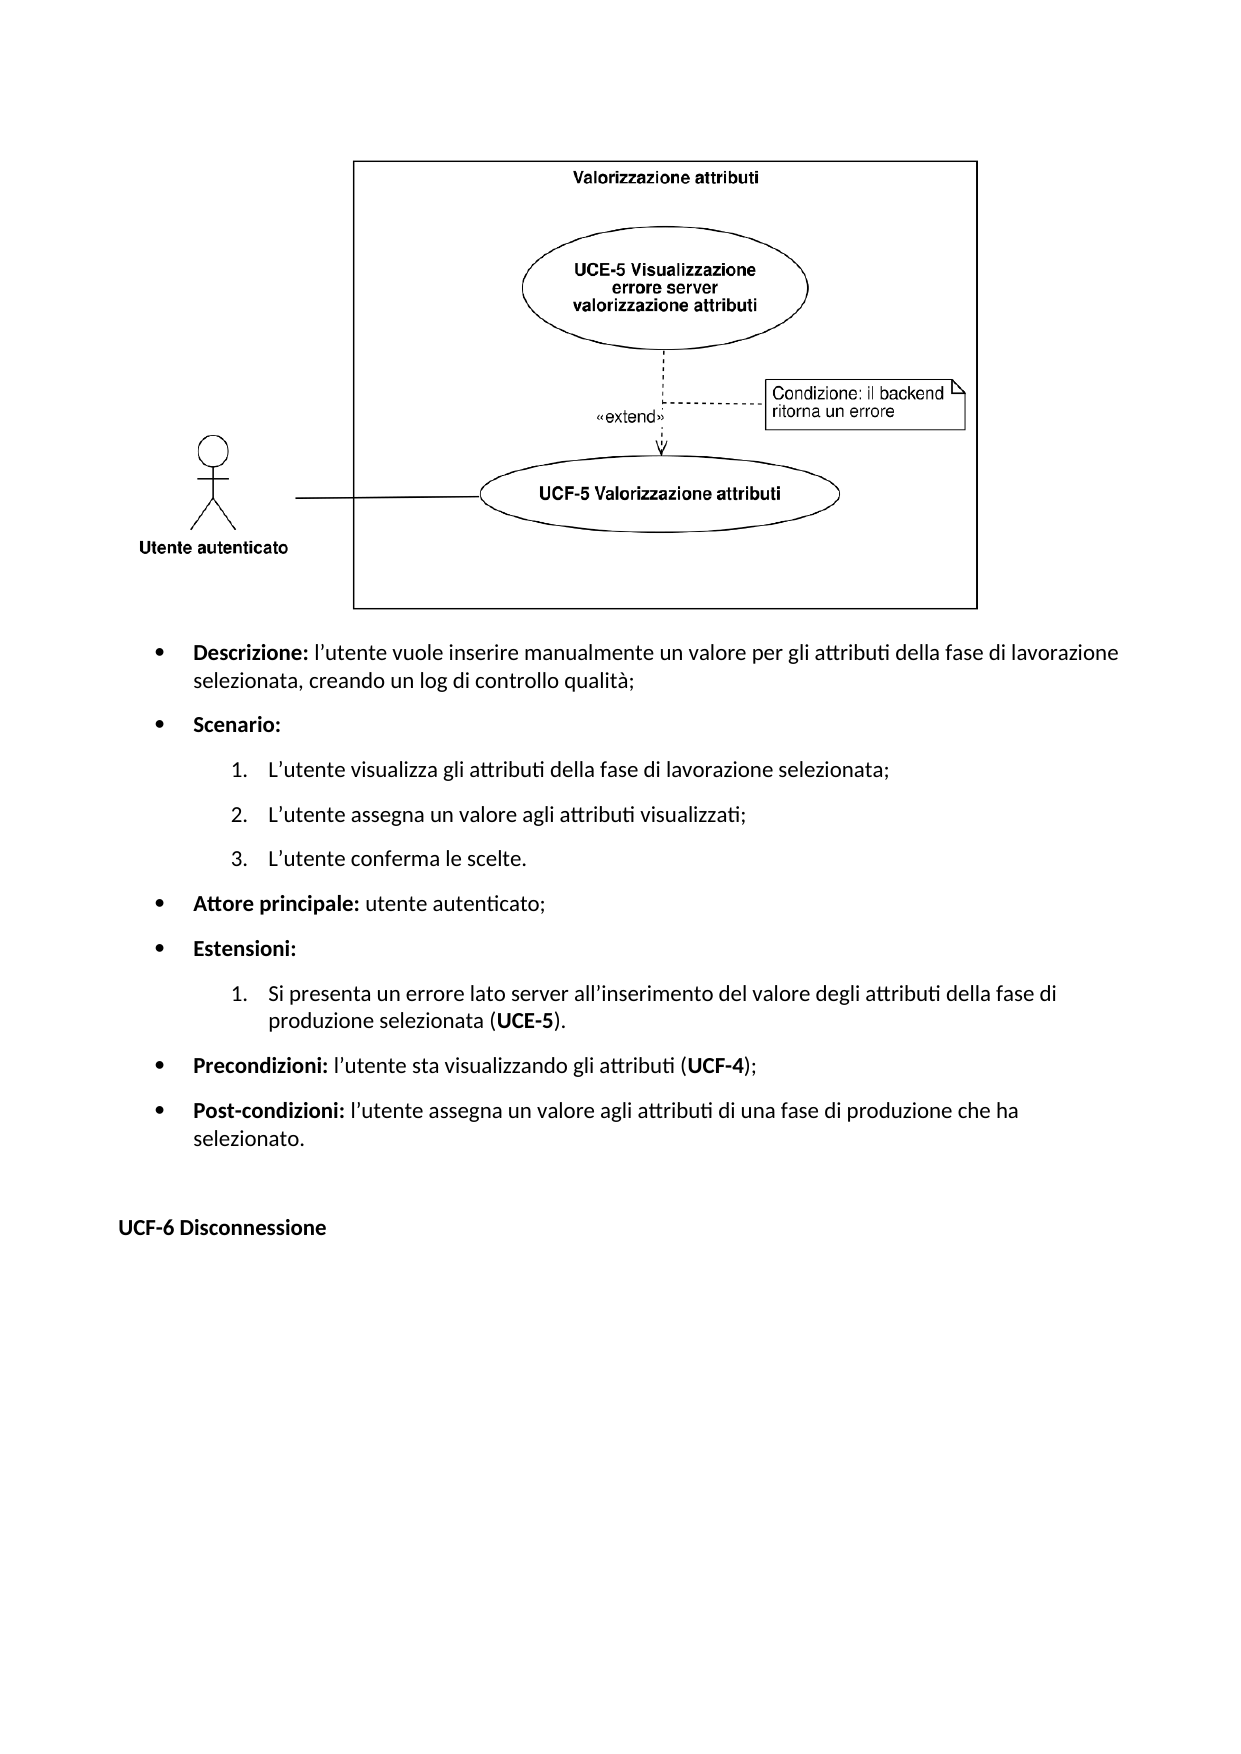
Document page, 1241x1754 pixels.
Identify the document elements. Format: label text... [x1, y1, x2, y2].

list Precondizioni: l’utente sta visualizzando gli attributi (UCF-4); [156, 1051, 1122, 1079]
list Attore principale: utente autenticato; [156, 889, 1122, 917]
list L’utente conferma le scelte. [231, 844, 1122, 873]
list Si presenta un errore lato server all’inserimento del valore degli attributi della fase di produzione selezionata (UCE-5). [231, 979, 1122, 1035]
picture [118, 147, 990, 622]
list Estensioni: [156, 934, 1122, 962]
text UCF-6 Disconnessione [118, 1213, 1122, 1241]
list L’utente assegna un valore agli attributi visualizzati; [231, 800, 1122, 828]
list L’utente visualizza gli attributi della fase di lavorazione selezionata; [231, 755, 1122, 783]
list Post-condizioni: l’utente assegna un valore agli attributi di una fase di produzione che ha selezionato. [156, 1096, 1122, 1152]
list Descrizione: l’utente vuole inserire manualmente un valore per gli attributi della fase di lavorazione selezionata, creando un log di controllo qualità; [156, 638, 1122, 694]
list Scenario: [156, 711, 1122, 738]
